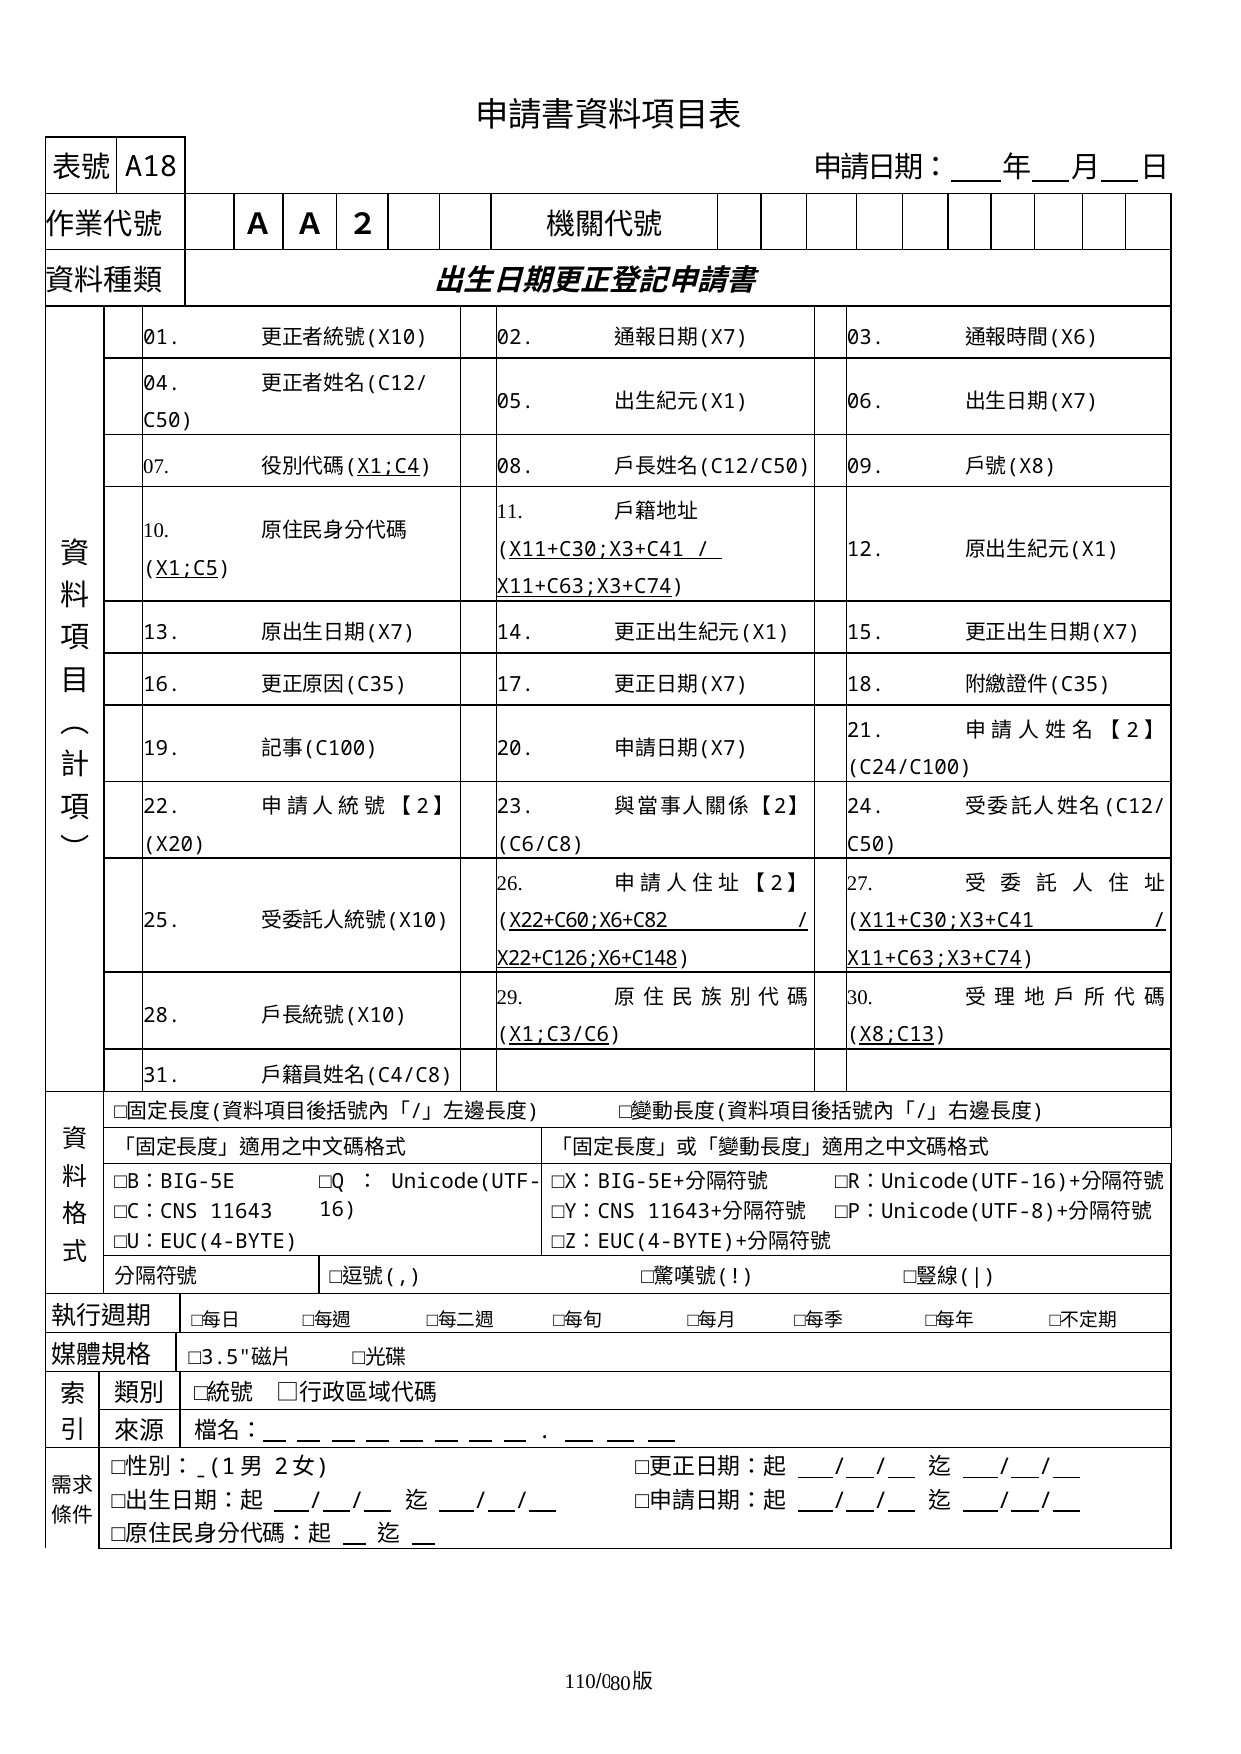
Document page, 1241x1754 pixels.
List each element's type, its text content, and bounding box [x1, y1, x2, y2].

table_cell [105, 487, 142, 600]
table_cell [815, 782, 846, 857]
table_cell 更正出生紀元(X1) [497, 602, 814, 652]
table_cell [105, 973, 142, 1048]
table_cell [1045, 1333, 1170, 1371]
table_cell □Q：Unicode(UTF-16) [319, 1164, 541, 1255]
table_cell 戶號(X8) [847, 435, 1170, 486]
table_cell □逗號(,) [320, 1256, 631, 1293]
table_cell 役別代碼(X1;C4) [143, 435, 460, 486]
table_cell 原出生日期(X7) [143, 602, 460, 652]
table_cell 記事(C100) [143, 706, 460, 781]
table_cell [105, 1050, 142, 1091]
table_cell 戶長統號(X10) [143, 973, 460, 1048]
table_cell [105, 602, 142, 652]
table_cell [105, 654, 142, 704]
table_cell [762, 194, 806, 249]
table_cell 戶籍地址(X11+C30;X3+C41 / X11+C63;X3+C74) [497, 487, 814, 600]
table_cell □驚嘆號(!) [631, 1256, 893, 1293]
table_cell □性別：ˍ(1男 2女) □出生日期：起 / / 迄 / / □原住民身分代碼：起 迄 [100, 1448, 635, 1548]
table_cell □每月 [675, 1294, 794, 1332]
table_cell □每旬 [553, 1294, 675, 1332]
table_cell 申請人姓名【2】(C24/C100) [847, 706, 1170, 781]
table_cell □更正日期：起 / / 迄 / / □申請日期：起 / / 迄 / / [635, 1448, 1170, 1548]
table_cell □光碟 [352, 1333, 718, 1371]
table_cell [815, 654, 846, 704]
table_cell 通報時間(X6) [847, 307, 1170, 357]
table_cell 更正者姓名(C12/C50) [143, 359, 460, 434]
table_cell □變動長度(資料項目後括號內「/」右邊長度) [609, 1092, 1170, 1127]
table_cell 出生紀元(X1) [497, 359, 814, 434]
table_cell [461, 435, 496, 486]
table_cell 戶長姓名(C12/C50) [497, 435, 814, 486]
table_cell [903, 194, 947, 249]
table_cell [815, 859, 846, 971]
table_cell [815, 359, 846, 434]
table_cell [1126, 194, 1170, 249]
table_cell [440, 194, 490, 249]
table_cell [105, 435, 142, 486]
table_cell [1083, 194, 1125, 249]
table_cell 戶籍員姓名(C4/C8) [143, 1050, 460, 1091]
table_cell [815, 706, 846, 781]
table_cell [718, 194, 760, 249]
table_cell 媒體規格 [46, 1333, 175, 1371]
table_cell [815, 1050, 846, 1091]
table_cell 受委託人統號(X10) [143, 859, 460, 971]
table_cell 檔名： . [181, 1410, 1170, 1446]
table_cell 出生日期(X7) [847, 359, 1170, 434]
table_cell Ａ [235, 194, 282, 249]
table_cell [815, 307, 846, 357]
table_cell [461, 654, 496, 704]
table_cell Ａ [284, 194, 336, 249]
table_cell 資料項目︵計 項︶ [46, 307, 103, 1091]
table_cell [497, 1050, 814, 1091]
table_cell 「固定長度」適用之中文碼格式 [104, 1128, 541, 1163]
table_cell 申請人統號【2】(X20) [143, 782, 460, 857]
table_cell [1035, 194, 1082, 249]
table_cell 受委託人姓名(C12/C50) [847, 782, 1170, 857]
table_cell A18 [117, 138, 184, 192]
table_cell [461, 859, 496, 971]
table_cell □3.5"磁片 [177, 1333, 352, 1371]
table_cell [461, 973, 496, 1048]
table_cell [815, 973, 846, 1048]
table_cell [105, 307, 142, 357]
table_cell [815, 602, 846, 652]
table_cell □X：BIG-5E+分隔符號 □Y：CNS 11643+分隔符號 □Z：EUC(4-BYTE)+分隔符號 [542, 1164, 835, 1255]
table_cell [461, 706, 496, 781]
table_cell [815, 487, 846, 600]
table_cell 類別 [100, 1372, 179, 1409]
table_cell □不定期 [1049, 1294, 1170, 1332]
table_cell 原住民族別代碼(X1;C3/C6) [497, 973, 814, 1048]
table_cell 機關代號 [492, 194, 717, 249]
table_cell □每二週 [427, 1294, 553, 1332]
table_cell [461, 359, 496, 434]
table_cell 分隔符號 [104, 1256, 318, 1293]
table_cell 原出生紀元(X1) [847, 487, 1170, 600]
table_cell [389, 194, 439, 249]
table_cell 資料格式 [46, 1092, 103, 1293]
table_cell 申請人住址【2】(X22+C60;X6+C82 / X22+C126;X6+C148) [497, 859, 814, 971]
table_header 申請書資料項目表 [45, 88, 1171, 136]
table_cell [105, 359, 142, 434]
table_cell [718, 1333, 1045, 1371]
table_cell 申請日期： 年 月 日 [186, 136, 1171, 192]
table_cell [807, 194, 856, 249]
table_cell ２ [337, 194, 387, 249]
table_cell 需求條件 [46, 1448, 98, 1548]
table_cell □固定長度(資料項目後括號內「/」左邊長度) [104, 1092, 609, 1127]
table_cell [105, 782, 142, 857]
table_cell 表號 [46, 138, 116, 192]
table_cell □每季 [794, 1294, 925, 1332]
table_cell □每週 [303, 1294, 427, 1332]
table_cell 附繳證件(C35) [847, 654, 1170, 704]
table_cell 更正出生日期(X7) [847, 602, 1170, 652]
table_cell [461, 602, 496, 652]
table_cell [949, 194, 990, 249]
table_cell □每年 [925, 1294, 1049, 1332]
table_cell 受理地戶所代碼(X8;C13) [847, 973, 1170, 1048]
table_cell [857, 194, 902, 249]
table_cell 更正者統號(X10) [143, 307, 460, 357]
table_cell 執行週期 [46, 1294, 179, 1332]
table_cell [186, 194, 233, 249]
table_cell □豎線(|) [893, 1256, 1170, 1293]
table_cell [461, 487, 496, 600]
table_cell □B：BIG-5E □C：CNS 11643 □U：EUC(4-BYTE) [104, 1164, 319, 1255]
table_cell 索引 [46, 1372, 98, 1446]
table_cell 更正日期(X7) [497, 654, 814, 704]
table_cell 受委託人住址(X11+C30;X3+C41 / X11+C63;X3+C74) [847, 859, 1170, 971]
table_cell 原住民身分代碼(X1;C5) [143, 487, 460, 600]
table_cell [461, 307, 496, 357]
table_cell [105, 859, 142, 971]
table_cell [992, 194, 1034, 249]
table_cell 申請日期(X7) [497, 706, 814, 781]
table_cell □每日 [181, 1294, 303, 1332]
table_cell 通報日期(X7) [497, 307, 814, 357]
table_cell [461, 782, 496, 857]
table_cell 來源 [100, 1410, 179, 1446]
table_cell 資料種類 [46, 250, 184, 305]
table_cell [105, 706, 142, 781]
table_cell 更正原因(C35) [143, 654, 460, 704]
table_cell □統號 □行政區域代碼 [181, 1372, 1170, 1409]
table_cell [815, 435, 846, 486]
table_cell 出生日期更正登記申請書 [186, 250, 1170, 305]
table_cell [847, 1050, 1170, 1091]
table_cell [461, 1050, 496, 1091]
table_cell □R：Unicode(UTF-16)+分隔符號 □P：Unicode(UTF-8)+分隔符號 [835, 1164, 1170, 1255]
table_cell 與當事人關係【2】(C6/C8) [497, 782, 814, 857]
table_cell 「固定長度」或「變動長度」適用之中文碼格式 [542, 1128, 1171, 1163]
table_cell 作業代號 [46, 194, 184, 249]
